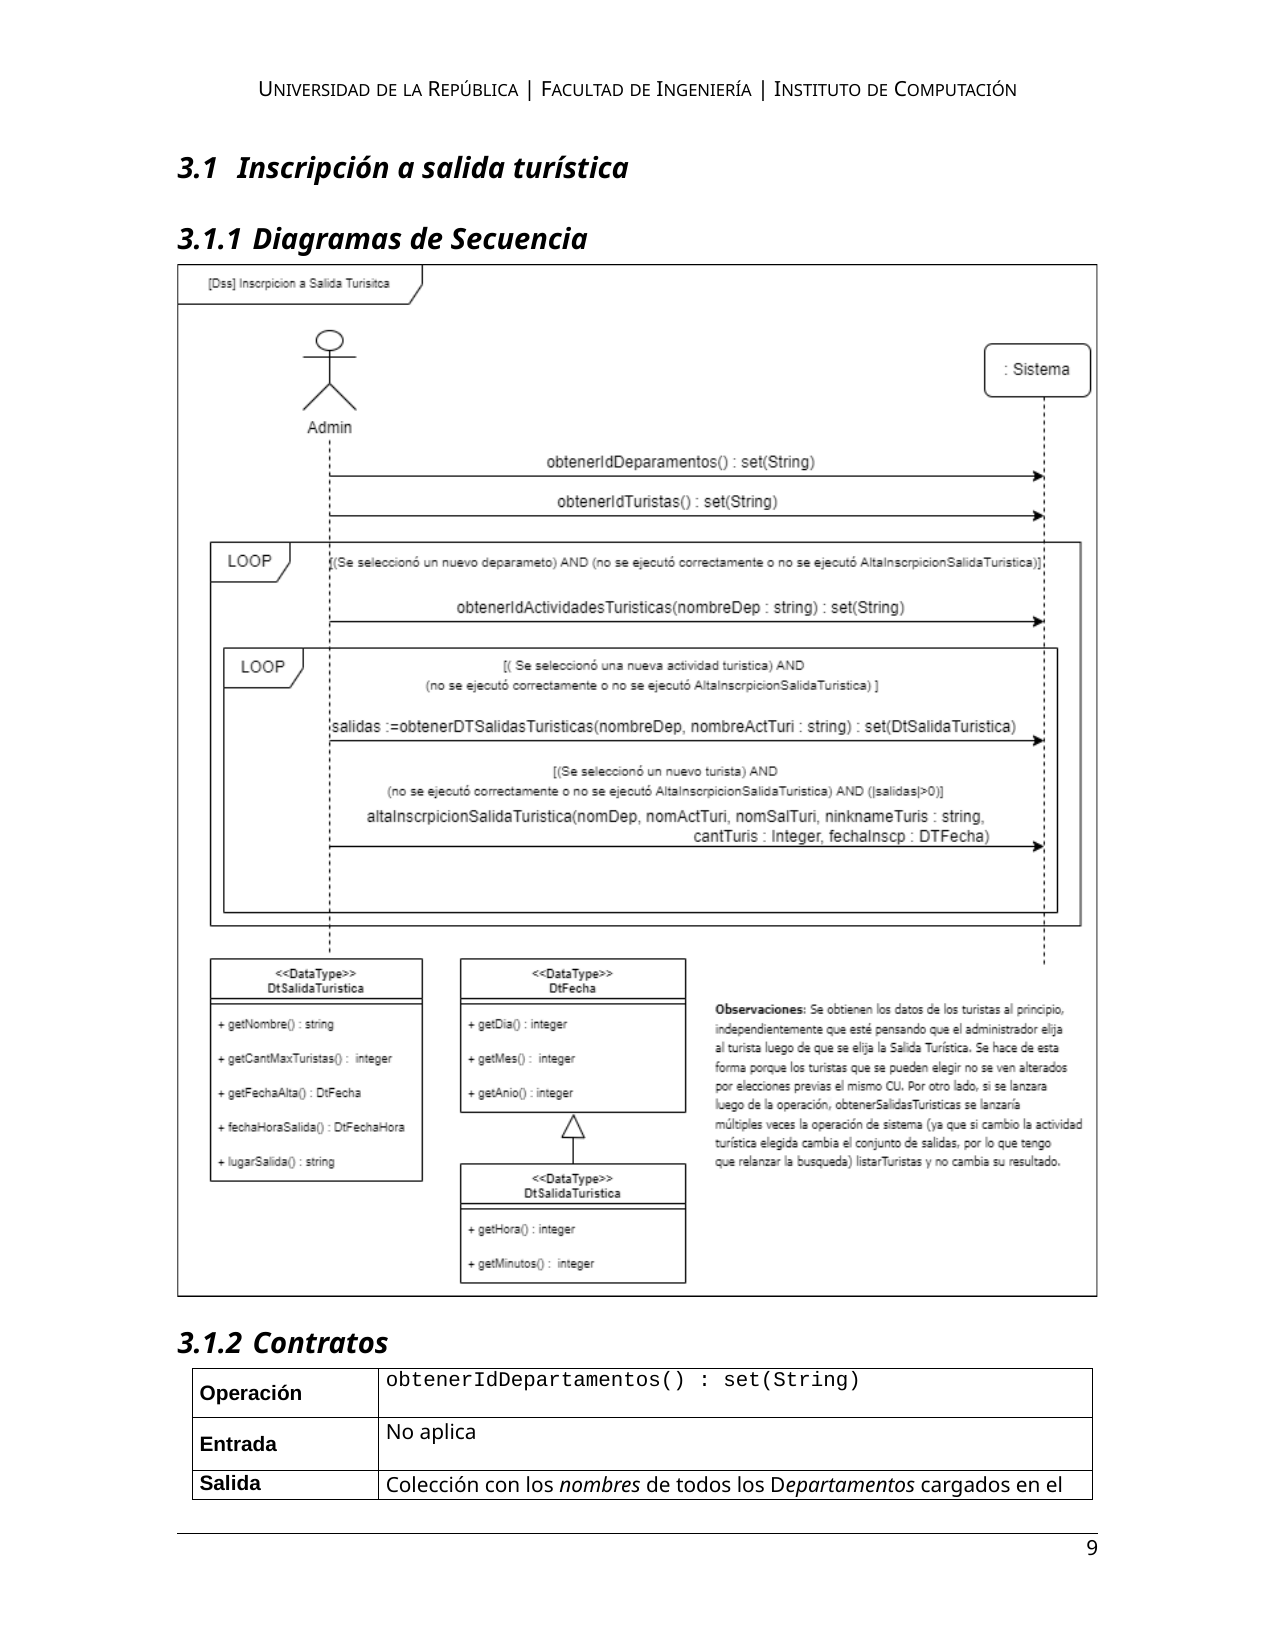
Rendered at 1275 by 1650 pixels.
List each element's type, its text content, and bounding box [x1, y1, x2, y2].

list Diagramas de Secuencia [177, 219, 1098, 258]
table_cell No aplica [379, 1418, 1092, 1470]
table_cell Entrada [193, 1418, 378, 1470]
list Contratos [177, 1322, 1098, 1362]
table_header Operación [193, 1369, 378, 1417]
table_cell Salida [193, 1471, 378, 1499]
table_cell Colección con los nombres de todos los Departamentos cargados en el [379, 1471, 1092, 1499]
list Inscripción a salida turística [177, 148, 1098, 187]
table_header obtenerIdDepartamentos() : set(String) [379, 1369, 1092, 1417]
